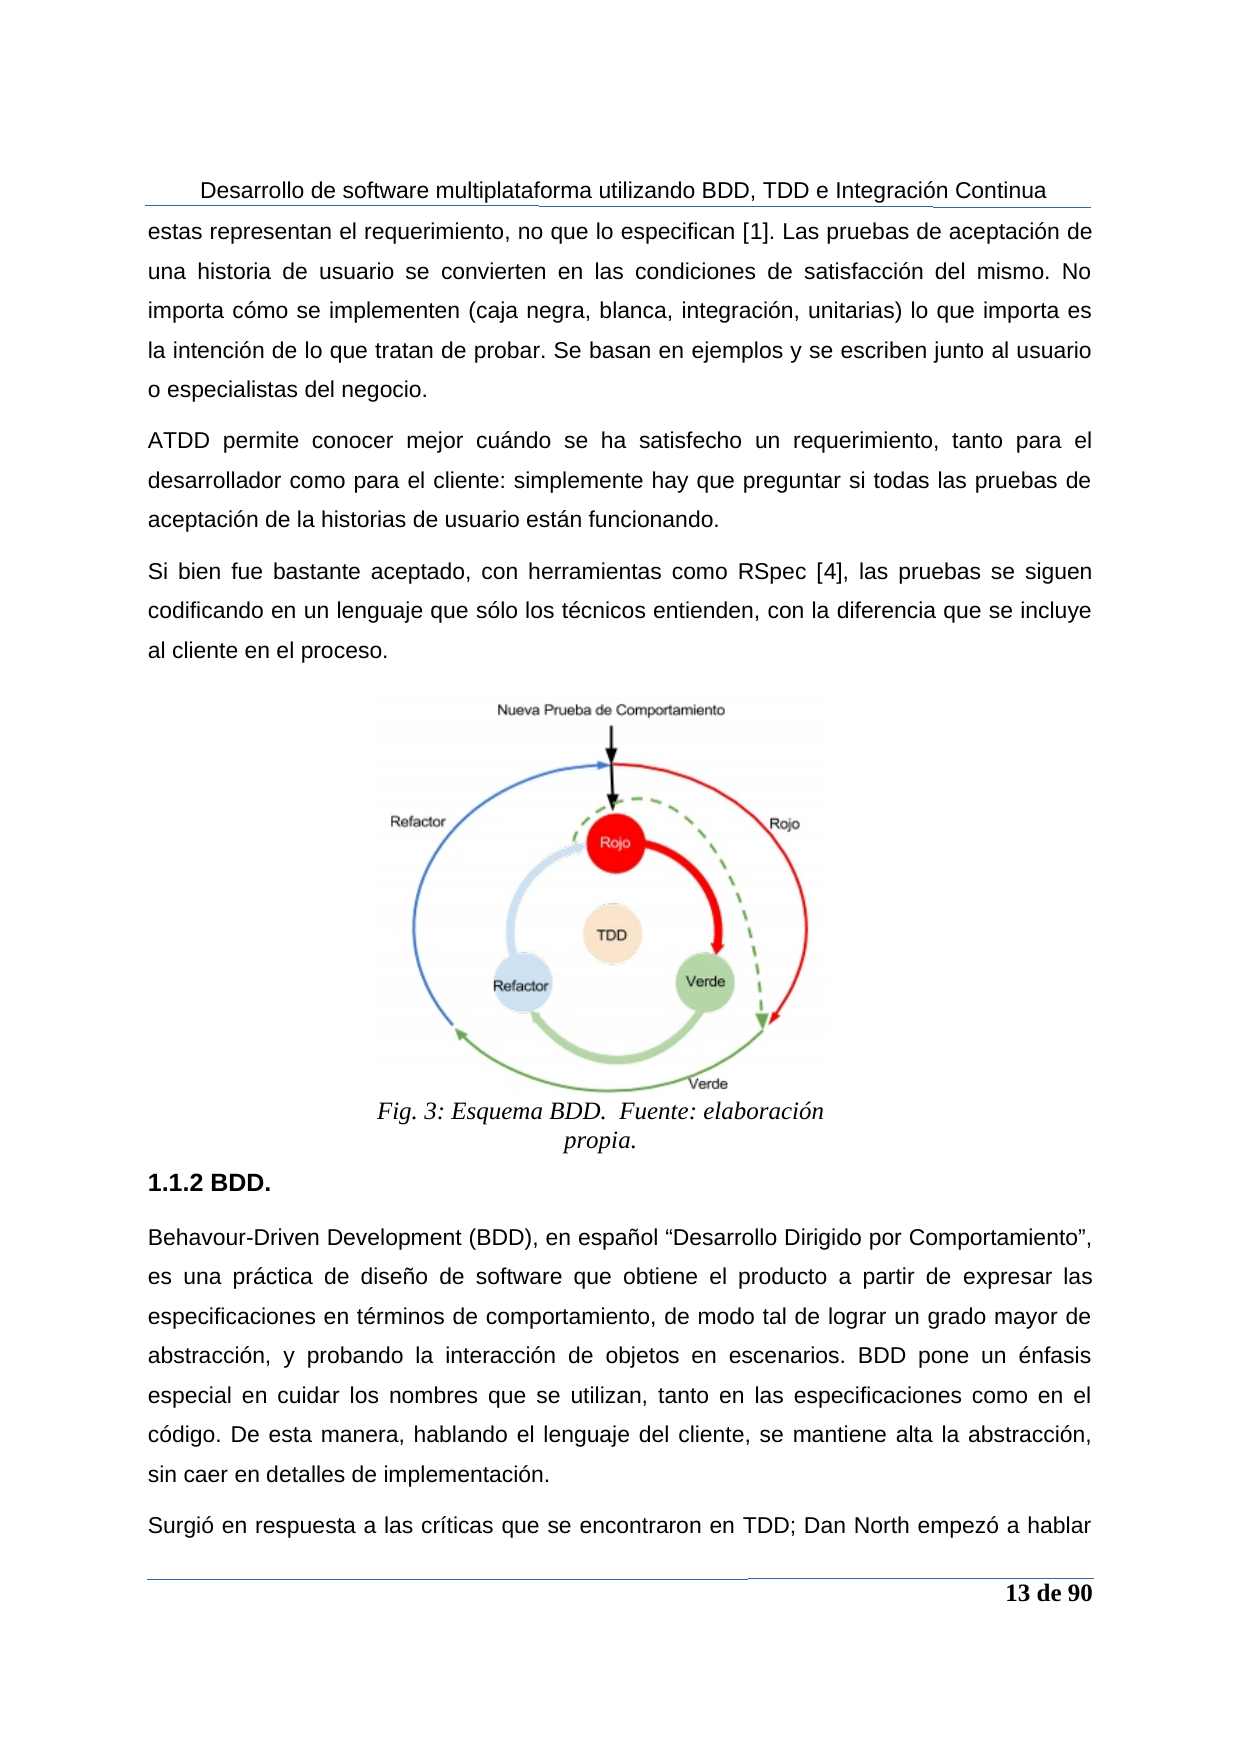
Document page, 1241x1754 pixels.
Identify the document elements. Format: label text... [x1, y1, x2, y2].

text estas representan el requerimiento, no que lo especifican [1]. Las pruebas de aceptación de una historia de usuario se convierten en las condiciones de satisfacción del mismo. No importa cómo se implementen (caja negra, blanca, integración, unitarias) lo que importa es la intención de lo que tratan de probar. Se basan en ejemplos y se escriben junto al usuario o especialistas del negocio. [148, 218, 1093, 403]
text Si bien fue bastante aceptado, con herramientas como RSpec [4], las pruebas se siguen codificando en un lenguaje que sólo los técnicos entienden, con la diferencia que se incluye al cliente en el proceso. [148, 558, 1093, 663]
text Surgió en respuesta a las críticas que se encontraron en TDD; Dan North empezó a hablar [148, 1512, 1093, 1538]
text Behavour-Driven Development (BDD), en español “Desarrollo Dirigido por Comportamiento”, es una práctica de diseño de software que obtiene el producto a partir de expresar las especificaciones en términos de comportamiento, de modo tal de lograr un grado mayor de abstracción, y probando la interacción de objetos en escenarios. BDD pone un énfasis especial en cuidar los nombres que se utilizan, tanto en las especificaciones como en el código. De esta manera, hablando el lenguaje del cliente, se mantiene alta la abstracción, sin caer en detalles de implementación. [148, 1224, 1093, 1487]
text ATDD permite conocer mejor cuándo se ha satisfecho un requerimiento, tanto para el desarrollador como para el cliente: simplemente hay que preguntar si todas las pruebas de aceptación de la historias de usuario están funcionando. [148, 427, 1093, 533]
list Fig. 3: Esquema BDD. Fuente: elaboración propia. [358, 1094, 843, 1154]
picture [372, 675, 829, 1097]
subtitle 1.1.2 BDD. [148, 1094, 1093, 1197]
